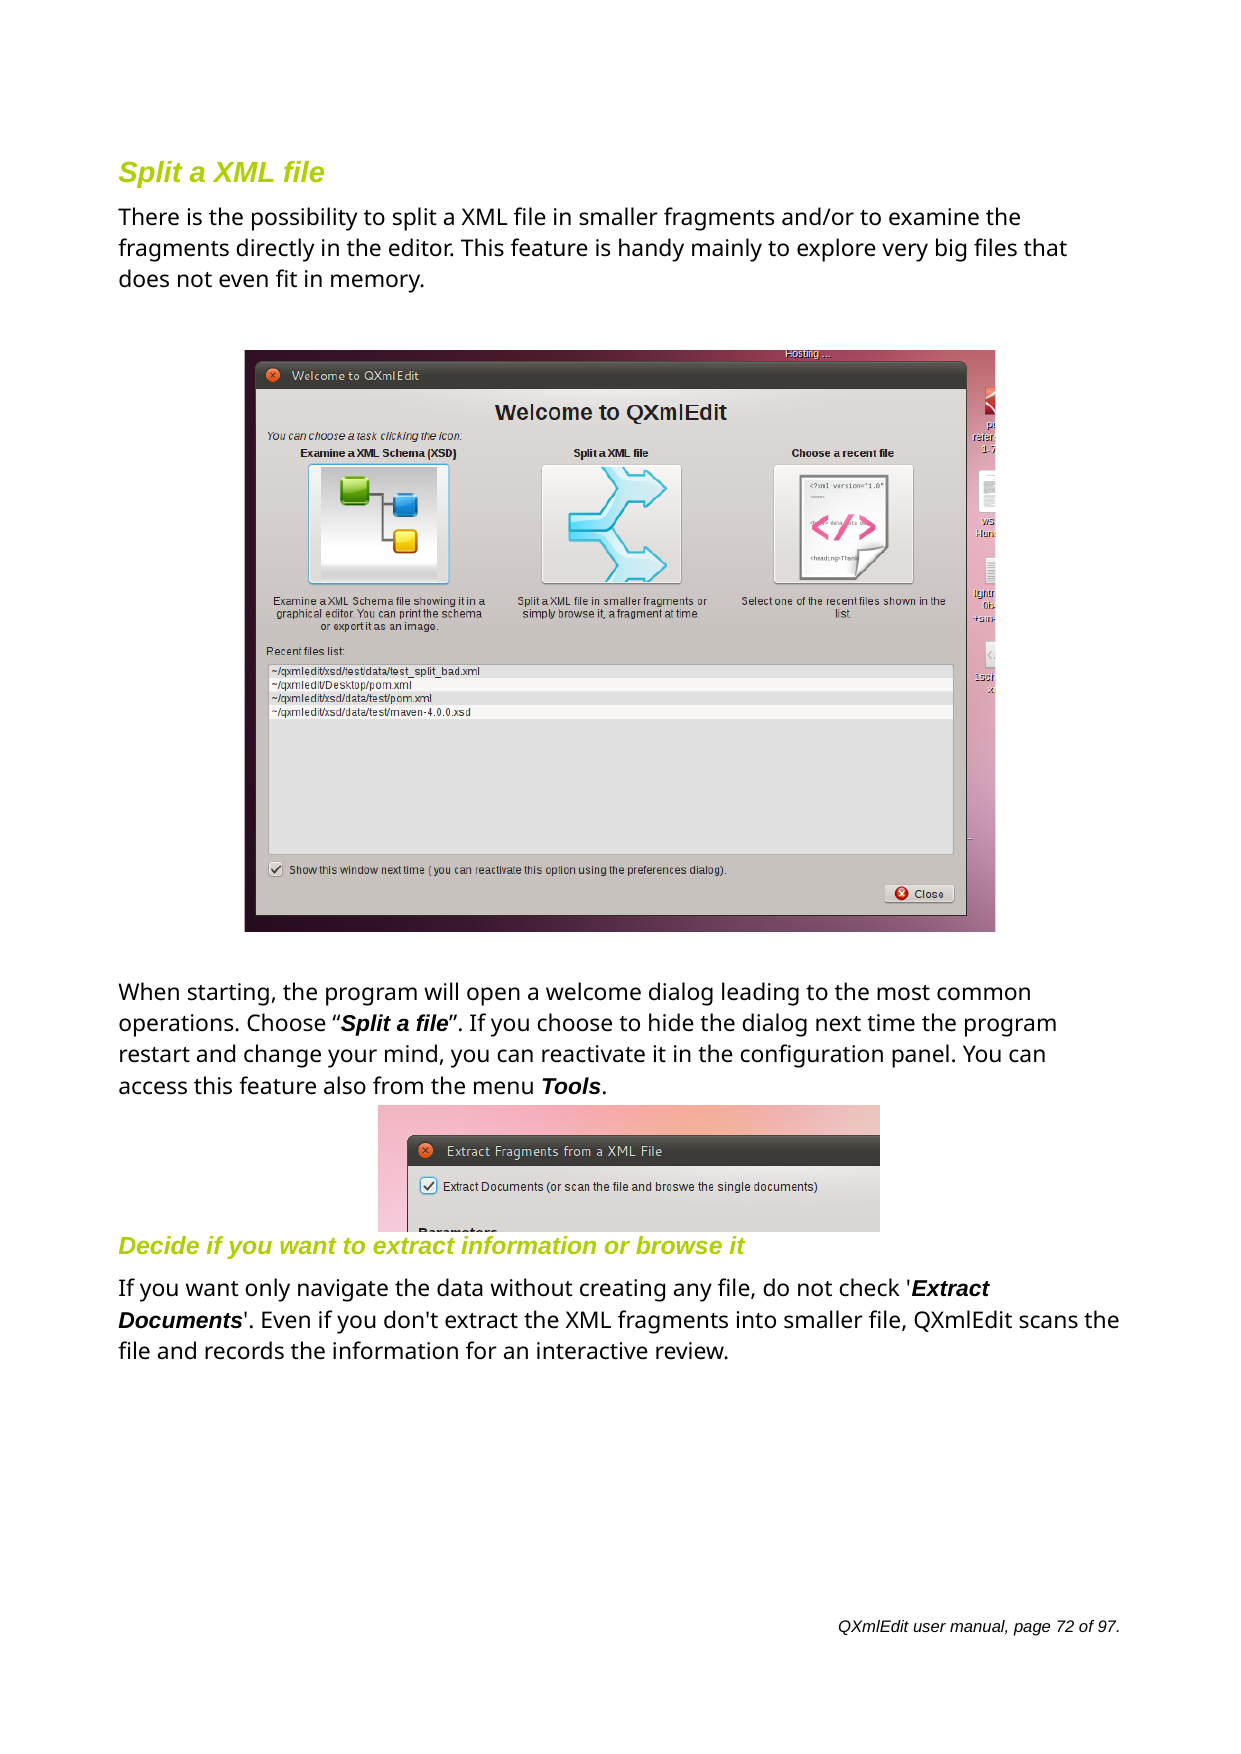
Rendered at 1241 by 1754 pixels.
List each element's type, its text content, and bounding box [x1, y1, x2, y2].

picture [244, 350, 996, 932]
subtitle Decide if you want to extract information or browse it [118, 1232, 1122, 1260]
text If you want only navigate the data without creating any file, do not check 'Extract Documents'. Even if you don't extract the XML fragments into smaller file, QXmlEdit scans the file and records the information for an interactive review. [118, 1272, 1122, 1366]
text When starting, the program will open a welcome dialog leading to the most common operations. Choose “Split a file”. If you choose to hide the dialog next time the program restart and change your mind, you can reactivate it in the configuration panel. You can access this feature also from the menu Tools. [118, 976, 1122, 1101]
subtitle Split a XML file [118, 155, 1122, 188]
picture [377, 1105, 880, 1232]
text There is the possibility to split a XML file in smaller fragments and/or to examine the fragments directly in the editor. This feature is handy mainly to explore very big files that does not even fit in memory. [118, 201, 1122, 294]
